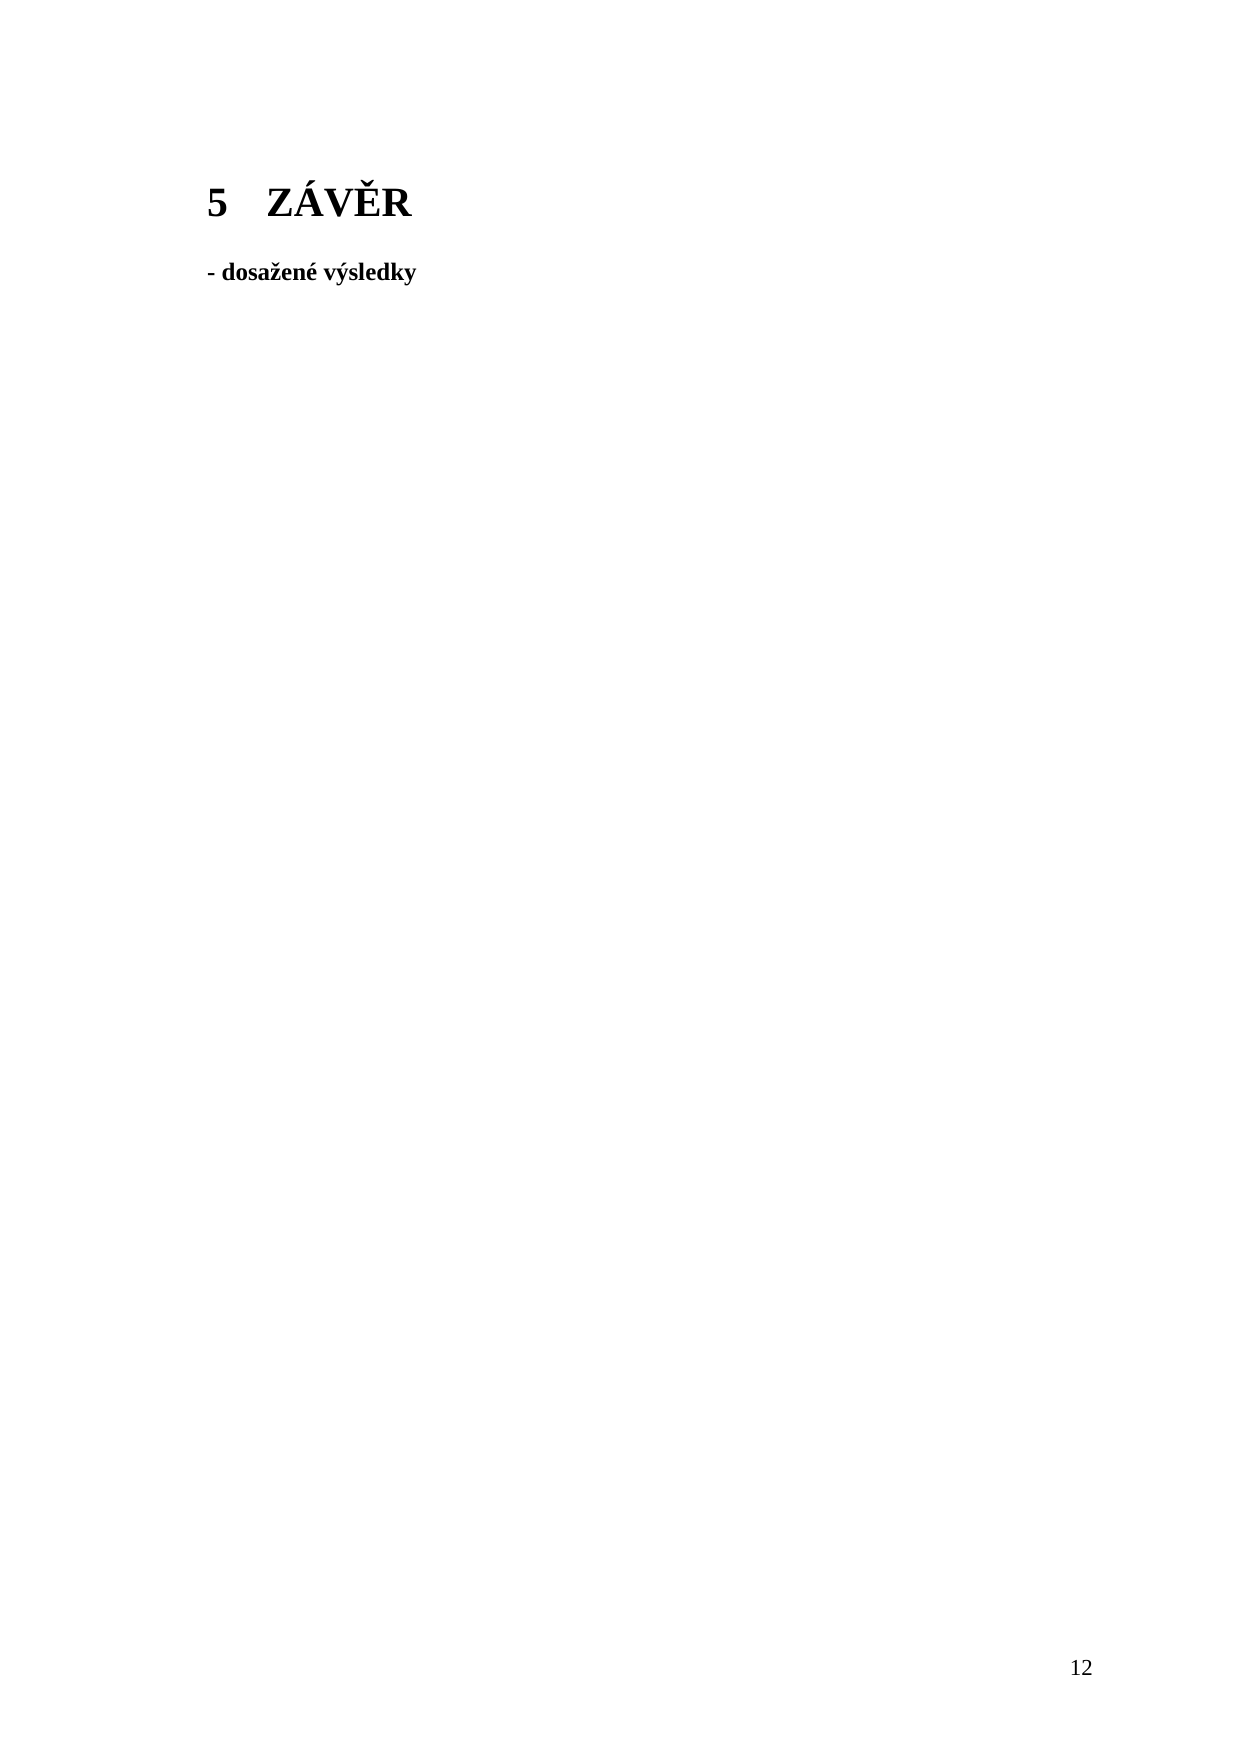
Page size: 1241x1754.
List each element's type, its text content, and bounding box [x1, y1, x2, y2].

text - dosažené výsledky [207, 257, 1092, 286]
subtitle Závěr [207, 177, 1092, 225]
